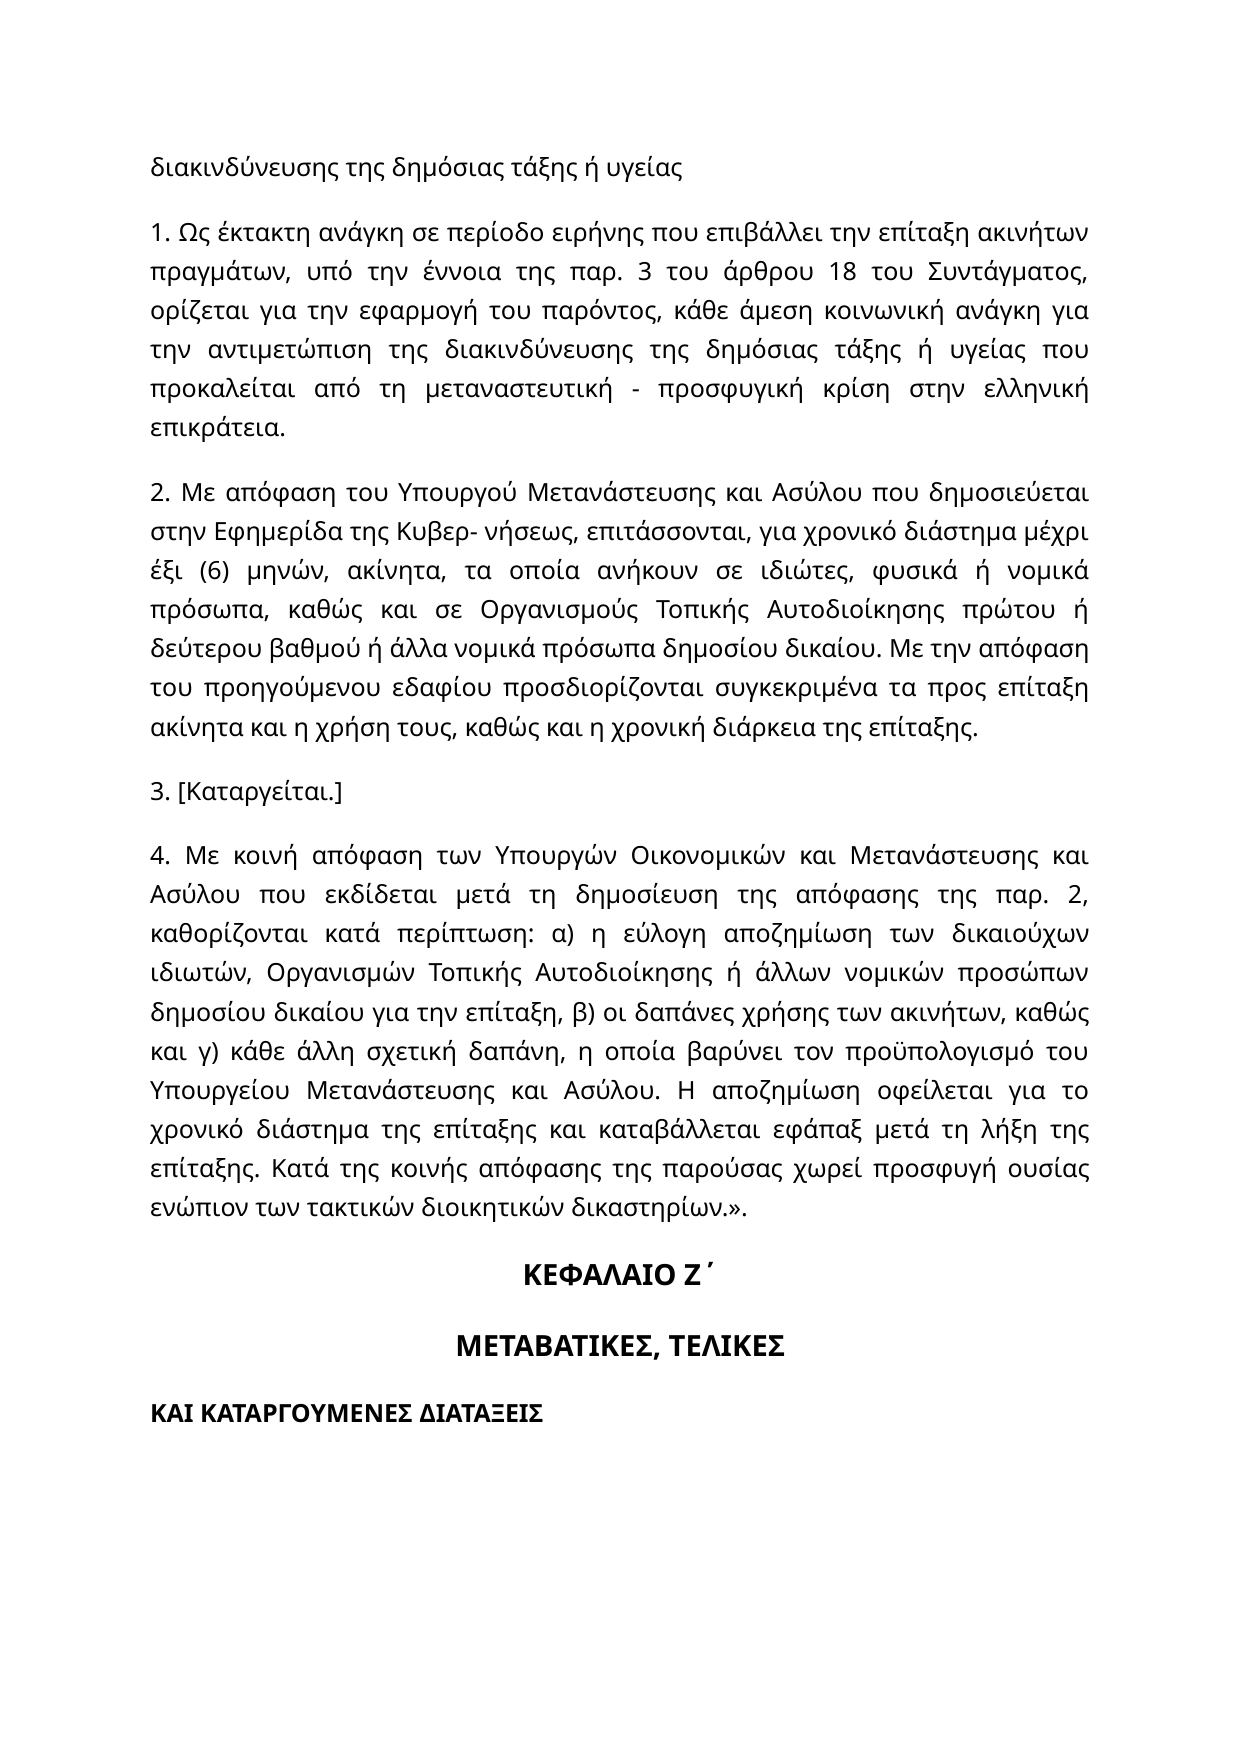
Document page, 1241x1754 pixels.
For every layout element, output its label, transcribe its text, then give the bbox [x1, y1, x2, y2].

text διακινδύνευσης της δημόσιας τάξης ή υγείας [150, 150, 1090, 184]
text 4. Με κοινή απόφαση των Υπουργών Οικονομικών και Μετανάστευσης και Ασύλου που εκδίδεται μετά τη δημοσίευση της απόφασης της παρ. 2, καθορίζονται κατά περίπτωση: α) η εύλογη αποζημίωση των δικαιούχων ιδιωτών, Οργανισμών Τοπικής Αυτοδιοίκησης ή άλλων νομικών προσώπων δημοσίου δικαίου για την επίταξη, β) οι δαπάνες χρήσης των ακινήτων, καθώς και γ) κάθε άλλη σχετική δαπάνη, η οποία βαρύνει τον προϋπολογισμό του Υπουργείου Μετανάστευσης και Ασύλου. Η αποζημίωση οφείλεται για το χρονικό διάστημα της επίταξης και καταβάλλεται εφάπαξ μετά τη λήξη της επίταξης. Κατά της κοινής απόφασης της παρούσας χωρεί προσφυγή ουσίας ενώπιον των τακτικών διοικητικών δικαστηρίων.». [150, 837, 1090, 1224]
text 1. Ως έκτακτη ανάγκη σε περίοδο ειρήνης που επιβάλλει την επίταξη ακινήτων πραγμάτων, υπό την έννοια της παρ. 3 του άρθρου 18 του Συντάγματος, ορίζεται για την εφαρμογή του παρόντος, κάθε άμεση κοινωνική ανάγκη για την αντιμετώπιση της διακινδύνευσης της δημόσιας τάξης ή υγείας που προκαλείται από τη μεταναστευτική - προσφυγική κρίση στην ελληνική επικράτεια. [150, 214, 1090, 444]
text 3. [Καταργείται.] [150, 773, 1090, 807]
subtitle ΚΕΦΑΛΑΙΟ Ζ΄ [150, 1254, 1090, 1294]
text 2. Με απόφαση του Υπουργού Μετανάστευσης και Ασύλου που δημοσιεύεται στην Εφημερίδα της Κυβερ- νήσεως, επιτάσσονται, για χρονικό διάστημα μέχρι έξι (6) μηνών, ακίνητα, τα οποία ανήκουν σε ιδιώτες, φυσικά ή νομικά πρόσωπα, καθώς και σε Οργανισμούς Τοπικής Αυτοδιοίκησης πρώτου ή δεύτερου βαθμού ή άλλα νομικά πρόσωπα δημοσίου δικαίου. Με την απόφαση του προηγούμενου εδαφίου προσδιορίζονται συγκεκριμένα τα προς επίταξη ακίνητα και η χρήση τους, καθώς και η χρονική διάρκεια της επίταξης. [150, 474, 1090, 743]
subtitle ΜΕΤΑΒΑΤΙΚΕΣ, ΤΕΛΙΚΕΣ [150, 1325, 1090, 1364]
text ΚΑΙ ΚΑΤΑΡΓΟΥΜΕΝΕΣ ΔΙΑΤΑΞΕΙΣ [150, 1395, 1090, 1429]
